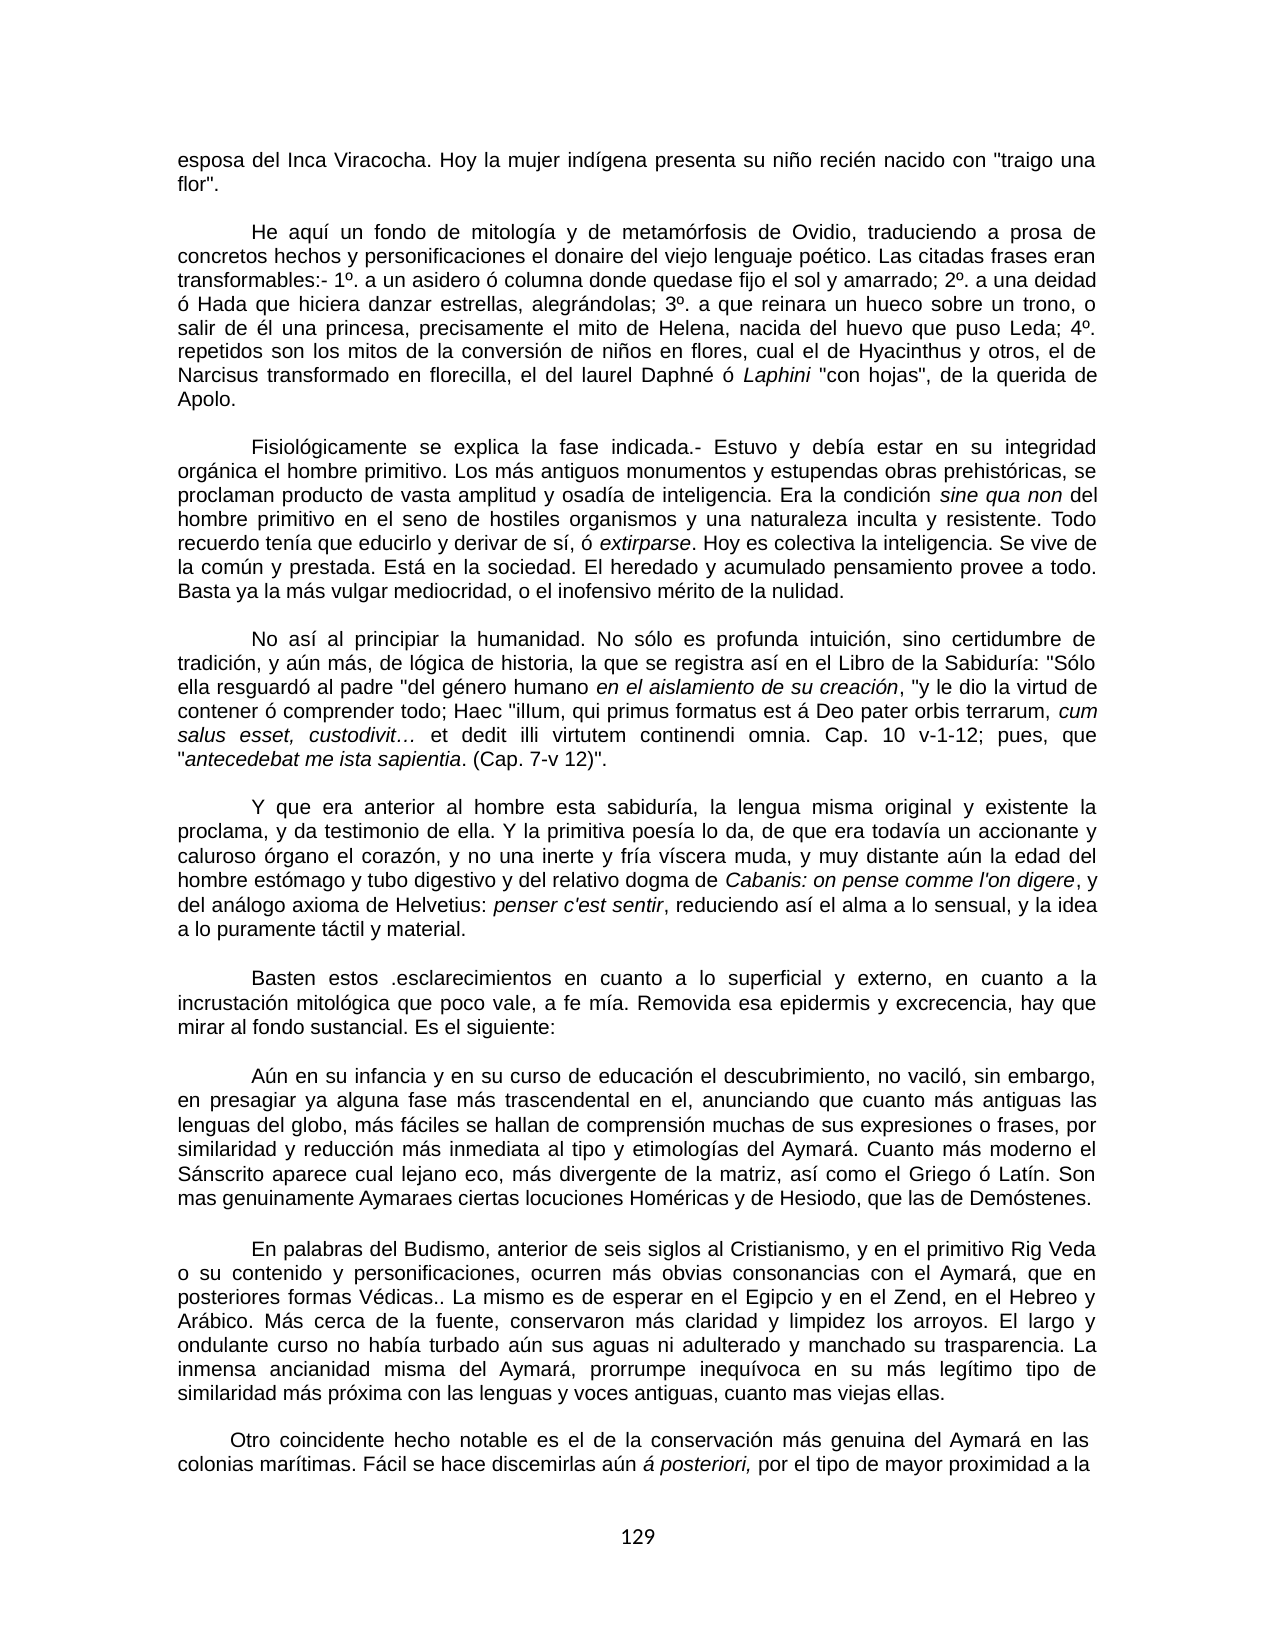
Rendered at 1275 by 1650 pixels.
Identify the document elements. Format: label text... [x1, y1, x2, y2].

text Fisiológicamente se explica la fase indicada.- Estuvo y debía estar en su integridad orgánica el hombre primitivo. Los más antiguos monumentos y estupendas obras prehistóricas, se proclaman producto de vasta amplitud y osadía de inteligencia. Era la condición sine qua non del hombre primitivo en el seno de hostiles organismos y una naturaleza inculta y resistente. Todo recuerdo tenía que educirlo y derivar de sí, ó extirparse. Hoy es colectiva la inteligencia. Se vive de la común y prestada. Está en la sociedad. El heredado y acumulado pensamiento provee a todo. Basta ya la más vulgar mediocridad, o el inofensivo mérito de la nulidad. [177, 435, 1098, 603]
text He aquí un fondo de mitología y de metamórfosis de Ovidio, traduciendo a prosa de concretos hechos y personificaciones el donaire del viejo lenguaje poético. Las citadas frases eran transformables:- 1º. a un asidero ó columna donde quedase fijo el sol y amarrado; 2º. a una deidad ó Hada que hiciera danzar estrellas, alegrándolas; 3º. a que reinara un hueco sobre un trono, o salir de él una princesa, precisamente el mito de Helena, nacida del huevo que puso Leda; 4º. repetidos son los mitos de la conversión de niños en flores, cual el de Hyacinthus y otros, el de Narcisus transformado en florecilla, el del laurel Daphné ó Laphini "con hojas", de la querida de Apolo. [177, 219, 1098, 411]
text Y que era anterior al hombre esta sabiduría, la lengua misma original y existente la proclama, y da testimonio de ella. Y la primitiva poesía lo da, de que era todavía un accionante y caluroso órgano el corazón, y no una inerte y fría víscera muda, y muy distante aún la edad del hombre estómago y tubo digestivo y del relativo dogma de Cabanis: on pense comme l'on digere, y del análogo axioma de Helvetius: penser c'est sentir, reduciendo así el alma a lo sensual, y la idea a lo puramente táctil y material. [177, 794, 1098, 941]
text Basten estos .esclarecimientos en cuanto a lo superficial y externo, en cuanto a la incrustación mitológica que poco vale, a fe mía. Removida esa epidermis y excrecencia, hay que mirar al fondo sustancial. Es el siguiente: [177, 966, 1098, 1039]
text Otro coincidente hecho notable es el de la conservación más genuina del Aymará en las colonias marítimas. Fácil se hace discemirlas aún á posteriori, por el tipo de mayor proximidad a la [177, 1428, 1090, 1476]
text Aún en su infancia y en su curso de educación el descubrimiento, no vaciló, sin embargo, en presagiar ya alguna fase más trascendental en el, anunciando que cuanto más antiguas las lenguas del globo, más fáciles se hallan de comprensión muchas de sus expresiones o frases, por similaridad y reducción más inmediata al tipo y etimologías del Aymará. Cuanto más moderno el Sánscrito aparece cual lejano eco, más divergente de la matriz, así como el Griego ó Latín. Son mas genuinamente Aymaraes ciertas locuciones Homéricas y de Hesiodo, que las de Demóstenes. [177, 1064, 1098, 1211]
text En palabras del Budismo, anterior de seis siglos al Cristianismo, y en el primitivo Rig Veda o su contenido y personificaciones, ocurren más obvias consonancias con el Aymará, que en posteriores formas Védicas.. La mismo es de esperar en el Egipcio y en el Zend, en el Hebreo y Arábico. Más cerca de la fuente, conservaron más claridad y limpidez los arroyos. El largo y ondulante curso no había turbado aún sus aguas ni adulterado y manchado su trasparencia. La inmensa ancianidad misma del Aymará, prorrumpe inequívoca en su más legítimo tipo de similaridad más próxima con las lenguas y voces antiguas, cuanto mas viejas ellas. [177, 1237, 1098, 1404]
text No así al principiar la humanidad. No sólo es profunda intuición, sino certidumbre de tradición, y aún más, de lógica de historia, la que se registra así en el Libro de la Sabiduría: "Sólo ella resguardó al padre "del género humano en el aislamiento de su creación, "y le dio la virtud de contener ó comprender todo; Haec "ilIum, qui primus formatus est á Deo pater orbis terrarum, cum salus esset, custodivit… et dedit illi virtutem continendi omnia. Cap. 10 v-1-12; pues, que "antecedebat me ista sapientia. (Cap. 7-v 12)". [177, 627, 1098, 771]
text esposa del Inca Viracocha. Hoy la mujer indígena presenta su niño recién nacido con "traigo una flor". [177, 148, 1098, 196]
